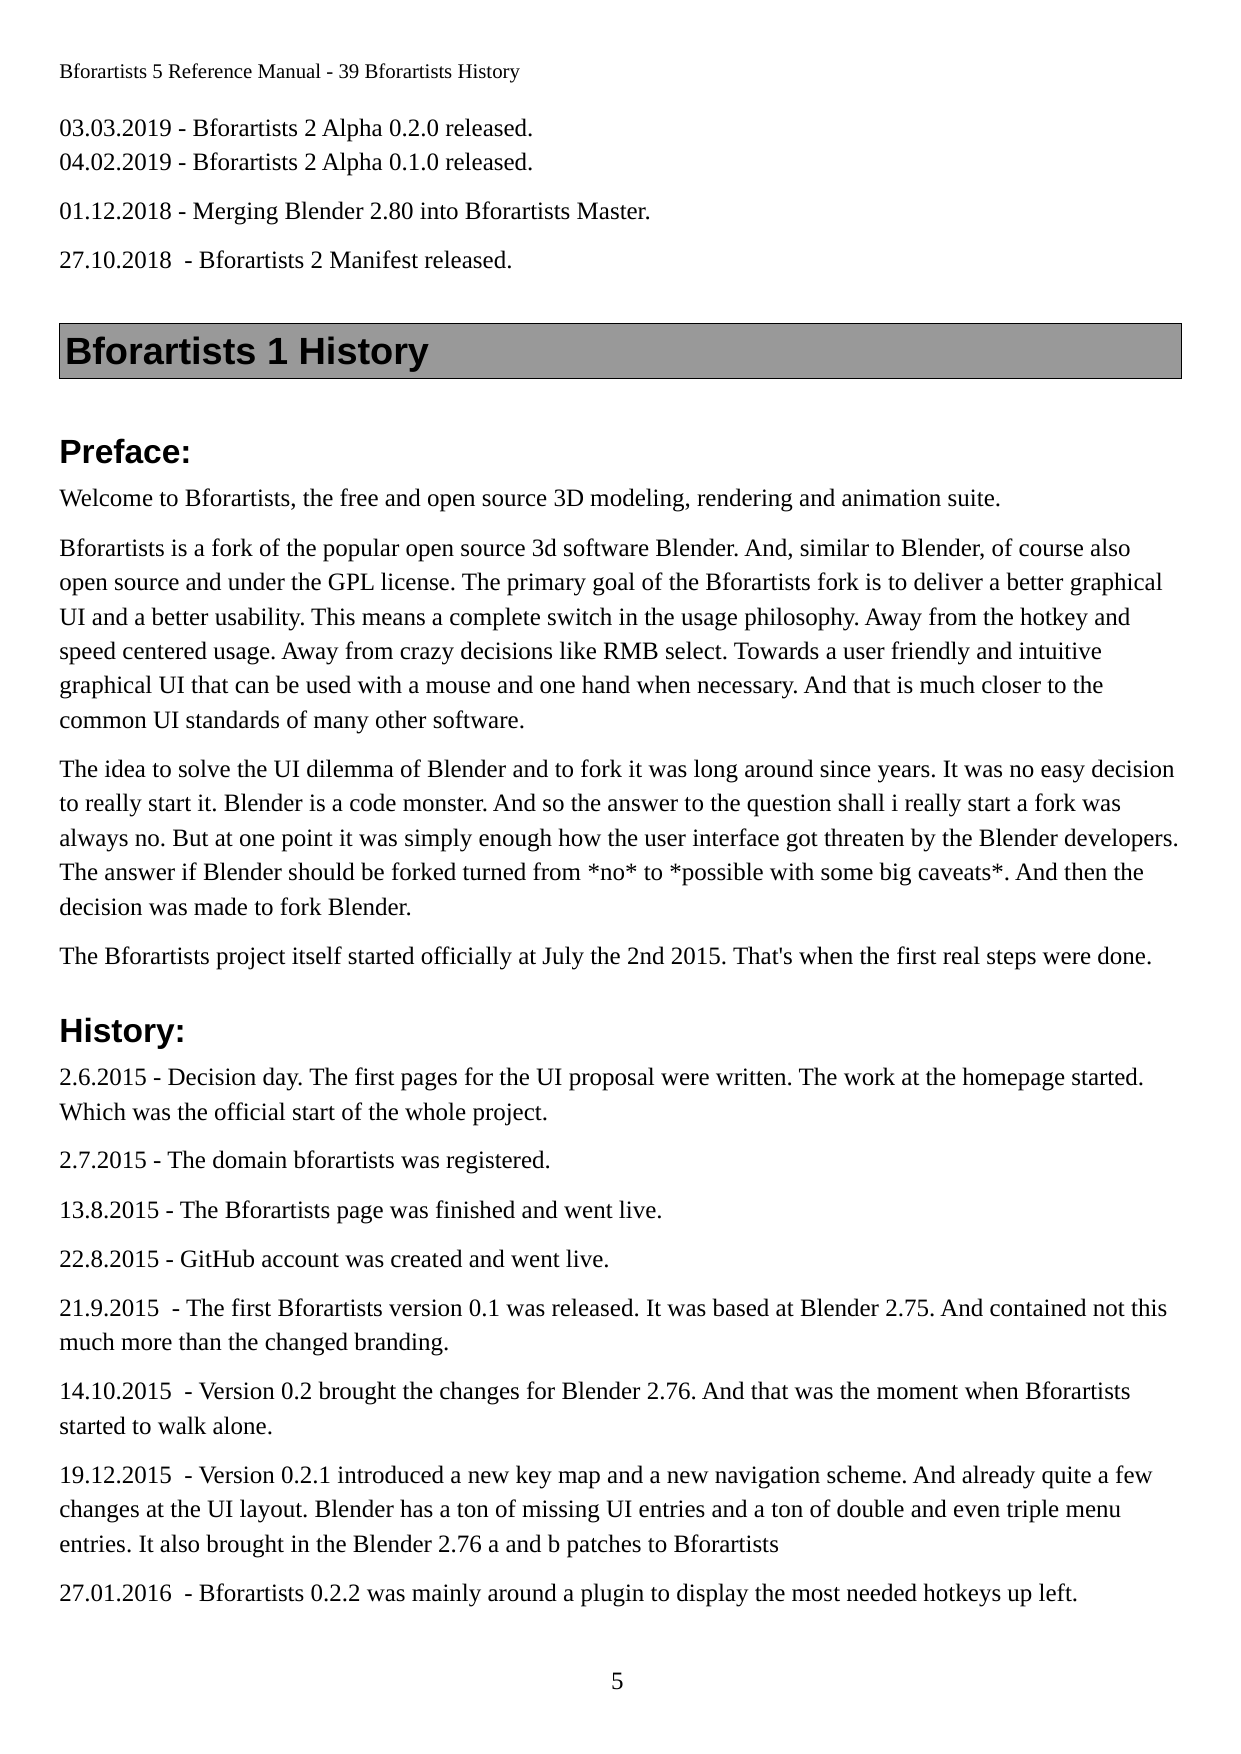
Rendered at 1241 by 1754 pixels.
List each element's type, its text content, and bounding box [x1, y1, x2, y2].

text 14.10.2015 - Version 0.2 brought the changes for Blender 2.76. And that was the moment when Bforartists started to walk alone. [59, 1376, 1181, 1439]
text 13.8.2015 - The Bforartists page was finished and went live. [59, 1195, 1181, 1223]
text 2.7.2015 - The domain bforartists was registered. [59, 1146, 1181, 1174]
table_header Bforartists 1 History [60, 324, 1181, 378]
text 22.8.2015 - GitHub account was created and went live. [59, 1244, 1181, 1272]
text The Bforartists project itself started officially at July the 2nd 2015. That's when the first real steps were done. [59, 941, 1181, 970]
text 27.10.2018 - Bforartists 2 Manifest released. [59, 245, 1181, 274]
text 21.9.2015 - The first Bforartists version 0.1 was released. It was based at Blender 2.75. And contained not this much more than the changed branding. [59, 1293, 1181, 1356]
text 27.01.2016 - Bforartists 0.2.2 was mainly around a plugin to display the most needed hotkeys up left. [59, 1578, 1181, 1607]
text Welcome to Bforartists, the free and open source 3D modeling, rendering and animation suite. [59, 483, 1181, 512]
text 2.6.2015 - Decision day. The first pages for the UI proposal were written. The work at the homepage started. Which was the official start of the whole project. [59, 1062, 1181, 1125]
text 19.12.2015 - Version 0.2.1 introduced a new key map and a new navigation scheme. And already quite a few changes at the UI layout. Blender has a ton of missing UI entries and a ton of double and even triple menu entries. It also brought in the Blender 2.76 a and b patches to Bforartists [59, 1460, 1181, 1558]
subtitle History: [59, 1011, 1181, 1049]
subtitle Preface: [59, 432, 1181, 471]
text 01.12.2018 - Merging Blender 2.80 into Bforartists Master. [59, 196, 1181, 225]
text Bforartists is a fork of the popular open source 3d software Blender. And, similar to Blender, of course also open source and under the GPL license. The primary goal of the Bforartists fork is to deliver a better graphical UI and a better usability. This means a complete switch in the usage philosophy. Away from the hotkey and speed centered usage. Away from crazy decisions like RMB select. Towards a user friendly and intuitive graphical UI that can be used with a mouse and one hand when necessary. And that is much closer to the common UI standards of many other software. [59, 533, 1181, 734]
text The idea to solve the UI dilemma of Blender and to fork it was long around since years. It was no easy decision to really start it. Blender is a code monster. And so the answer to the question shall i really start a fork was always no. But at one point it was simply enough how the user interface got threaten by the Blender developers. The answer if Blender should be forked turned from *no* to *possible with some big caveats*. And then the decision was made to fork Blender. [59, 754, 1181, 921]
text 03.03.2019 - Bforartists 2 Alpha 0.2.0 released. 04.02.2019 - Bforartists 2 Alpha 0.1.0 released. [59, 113, 1181, 176]
